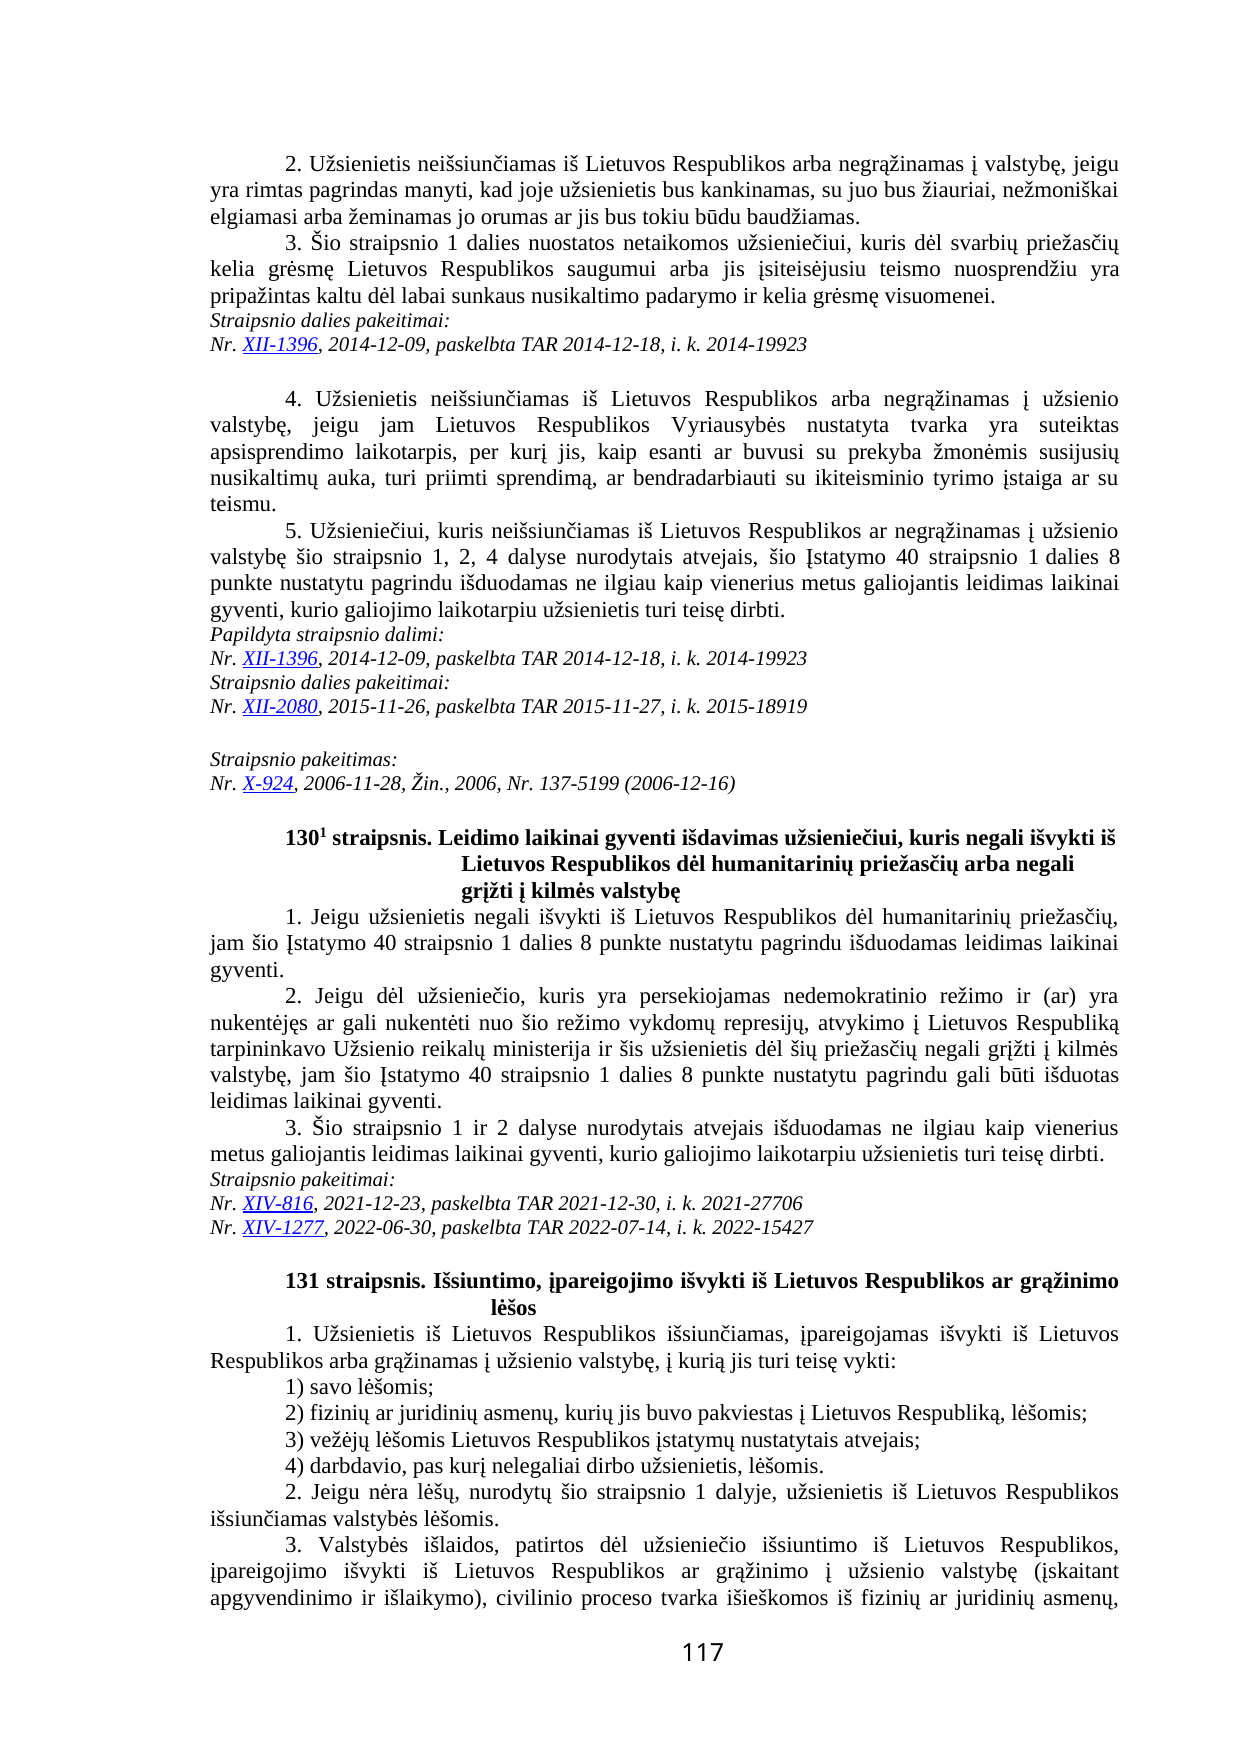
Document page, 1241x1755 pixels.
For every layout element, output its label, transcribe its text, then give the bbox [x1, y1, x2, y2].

text 1) savo lėšomis; [210, 1373, 1120, 1399]
text 2. Užsienietis neišsiunčiamas iš Lietuvos Respublikos arba negrąžinamas į valstybę, jeigu yra rimtas pagrindas manyti, kad joje užsienietis bus kankinamas, su juo bus žiauriai, nežmoniškai elgiamasi arba žeminamas jo orumas ar jis bus tokiu būdu baudžiamas. [210, 150, 1120, 229]
text Nr. XII-1396, 2014-12-09, paskelbta TAR 2014-12-18, i. k. 2014-19923 [210, 332, 1120, 356]
text 3) vežėjų lėšomis Lietuvos Respublikos įstatymų nustatytais atvejais; [210, 1426, 1120, 1452]
text 1. Užsienietis iš Lietuvos Respublikos išsiunčiamas, įpareigojamas išvykti iš Lietuvos Respublikos arba grąžinamas į užsienio valstybę, į kurią jis turi teisę vykti: [210, 1320, 1120, 1373]
text 2. Jeigu dėl užsieniečio, kuris yra persekiojamas nedemokratinio režimo ir (ar) yra nukentėjęs ar gali nukentėti nuo šio režimo vykdomų represijų, atvykimo į Lietuvos Respubliką tarpininkavo Užsienio reikalų ministerija ir šis užsienietis dėl šių priežasčių negali grįžti į kilmės valstybę, jam šio Įstatymo 40 straipsnio 1 dalies 8 punkte nustatytu pagrindu gali būti išduotas leidimas laikinai gyventi. [210, 982, 1120, 1114]
text Straipsnio pakeitimai: [210, 1167, 1120, 1191]
text Nr. XIV-1277, 2022-06-30, paskelbta TAR 2022-07-14, i. k. 2022-15427 [210, 1215, 1120, 1239]
text 4. Užsienietis neišsiunčiamas iš Lietuvos Respublikos arba negrąžinamas į užsienio valstybę, jeigu jam Lietuvos Respublikos Vyriausybės nustatyta tvarka yra suteiktas apsisprendimo laikotarpis, per kurį jis, kaip esanti ar buvusi su prekyba žmonėmis susijusių nusikaltimų auka, turi priimti sprendimą, ar bendradarbiauti su ikiteisminio tyrimo įstaiga ar su teismu. [210, 385, 1120, 517]
text 2. Jeigu nėra lėšų, nurodytų šio straipsnio 1 dalyje, užsienietis iš Lietuvos Respublikos išsiunčiamas valstybės lėšomis. [210, 1478, 1120, 1531]
text Nr. X-924, 2006-11-28, Žin., 2006, Nr. 137-5199 (2006-12-16) [210, 771, 1120, 795]
text 1. Jeigu užsienietis negali išvykti iš Lietuvos Respublikos dėl humanitarinių priežasčių, jam šio Įstatymo 40 straipsnio 1 dalies 8 punkte nustatytu pagrindu išduodamas leidimas laikinai gyventi. [210, 903, 1120, 982]
text Nr. XIV-816, 2021-12-23, paskelbta TAR 2021-12-30, i. k. 2021-27706 [210, 1191, 1120, 1215]
text Straipsnio pakeitimas: [210, 747, 1120, 771]
text Nr. XII-1396, 2014-12-09, paskelbta TAR 2014-12-18, i. k. 2014-19923 [210, 646, 1120, 670]
text 4) darbdavio, pas kurį nelegaliai dirbo užsienietis, lėšomis. [210, 1452, 1120, 1478]
text 1301 straipsnis. Leidimo laikinai gyventi išdavimas užsieniečiui, kuris negali išvykti iš Lietuvos Respublikos dėl humanitarinių priežasčių arba negali grįžti į kilmės valstybę [285, 824, 1120, 903]
text Nr. XII-2080, 2015-11-26, paskelbta TAR 2015-11-27, i. k. 2015-18919 [210, 694, 1120, 718]
text Straipsnio dalies pakeitimai: [210, 670, 1120, 694]
text Papildyta straipsnio dalimi: [210, 622, 1120, 646]
text 2) fizinių ar juridinių asmenų, kurių jis buvo pakviestas į Lietuvos Respubliką, lėšomis; [210, 1399, 1120, 1426]
text 3. Šio straipsnio 1 dalies nuostatos netaikomos užsieniečiui, kuris dėl svarbių priežasčių kelia grėsmę Lietuvos Respublikos saugumui arba jis įsiteisėjusiu teismo nuosprendžiu yra pripažintas kaltu dėl labai sunkaus nusikaltimo padarymo ir kelia grėsmę visuomenei. [210, 229, 1120, 308]
text Straipsnio dalies pakeitimai: [210, 308, 1120, 332]
text 5. Užsieniečiui, kuris neišsiunčiamas iš Lietuvos Respublikos ar negrąžinamas į užsienio valstybę šio straipsnio 1, 2, 4 dalyse nurodytais atvejais, šio Įstatymo 40 straipsnio 1 dalies 8 punkte nustatytu pagrindu išduodamas ne ilgiau kaip vienerius metus galiojantis leidimas laikinai gyventi, kurio galiojimo laikotarpiu užsienietis turi teisę dirbti. [210, 517, 1120, 622]
text 131 straipsnis. Išsiuntimo, įpareigojimo išvykti iš Lietuvos Respublikos ar grąžinimo lėšos [285, 1268, 1120, 1320]
text 3. Šio straipsnio 1 ir 2 dalyse nurodytais atvejais išduodamas ne ilgiau kaip vienerius metus galiojantis leidimas laikinai gyventi, kurio galiojimo laikotarpiu užsienietis turi teisę dirbti. [210, 1114, 1120, 1167]
text 3. Valstybės išlaidos, patirtos dėl užsieniečio išsiuntimo iš Lietuvos Respublikos, įpareigojimo išvykti iš Lietuvos Respublikos ar grąžinimo į užsienio valstybę (įskaitant apgyvendinimo ir išlaikymo), civilinio proceso tvarka išieškomos iš fizinių ar juridinių asmenų, [210, 1531, 1120, 1610]
